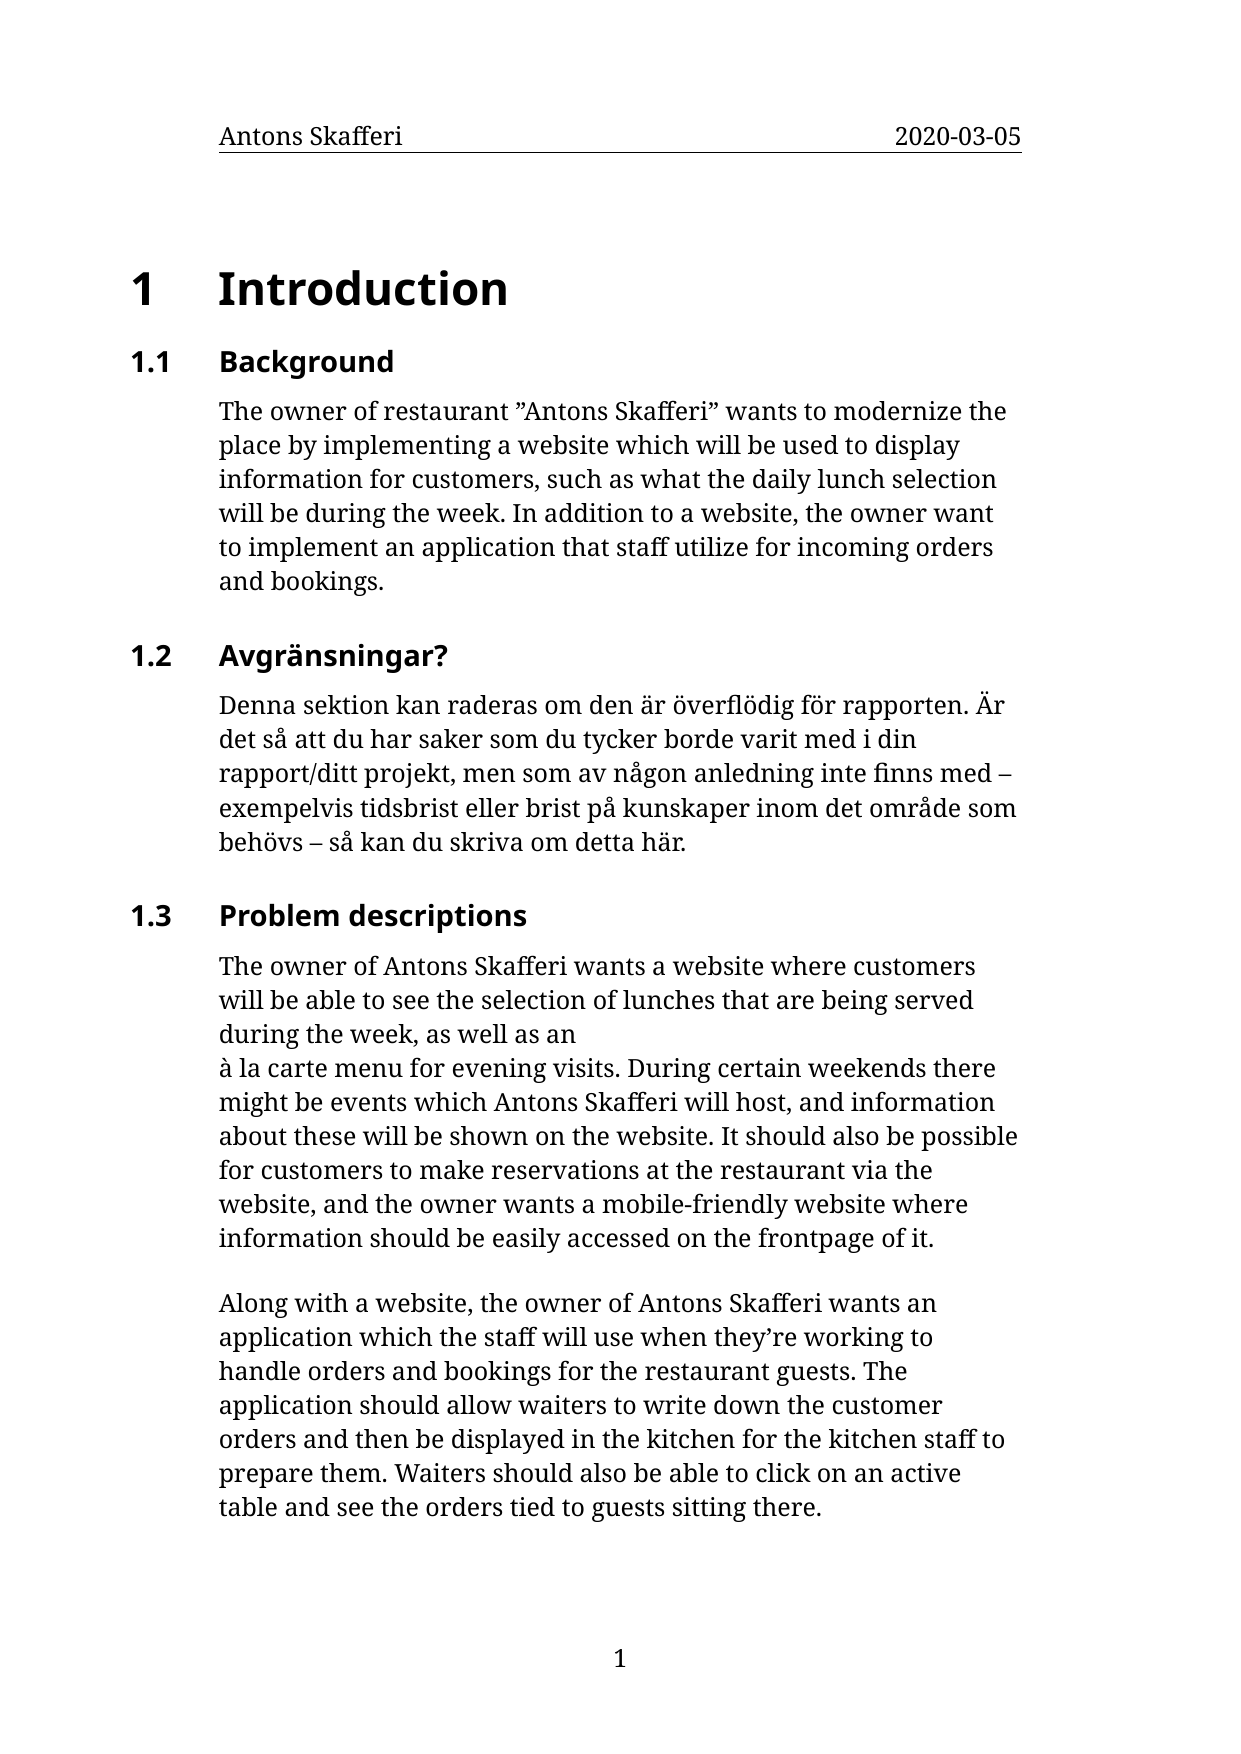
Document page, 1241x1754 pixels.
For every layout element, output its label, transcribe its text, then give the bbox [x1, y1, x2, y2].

text The owner of Antons Skafferi wants a website where customers will be able to see the selection of lunches that are being served during the week, as well as an à la carte menu for evening visits. During certain weekends there might be events which Antons Skafferi will host, and information about these will be shown on the website. It should also be possible for customers to make reservations at the restaurant via the website, and the owner wants a mobile-friendly website where information should be easily accessed on the frontpage of it. [218, 948, 1022, 1255]
text The owner of restaurant ”Antons Skafferi” wants to modernize the place by implementing a website which will be used to display information for customers, such as what the daily lunch selection will be during the week. In addition to a website, the owner want to implement an application that staff utilize for incoming orders and bookings. [218, 394, 1022, 598]
text Denna sektion kan raderas om den är överflödig för rapporten. Är det så att du har saker som du tycker borde varit med i din rapport/ditt projekt, men som av någon anledning inte finns med – exempelvis tidsbrist eller brist på kunskaper inom det område som behövs – så kan du skriva om detta här. [218, 688, 1022, 858]
subtitle Introduction [130, 257, 1022, 319]
subtitle Background [130, 341, 1022, 381]
subtitle Problem descriptions [130, 896, 1022, 935]
subtitle Avgränsningar? [130, 635, 1022, 675]
text Along with a website, the owner of Antons Skafferi wants an application which the staff will use when they’re working to handle orders and bookings for the restaurant guests. The application should allow waiters to write down the customer orders and then be displayed in the kitchen for the kitchen staff to prepare them. Waiters should also be able to click on an active table and see the orders tied to guests sitting there. [218, 1286, 1022, 1524]
